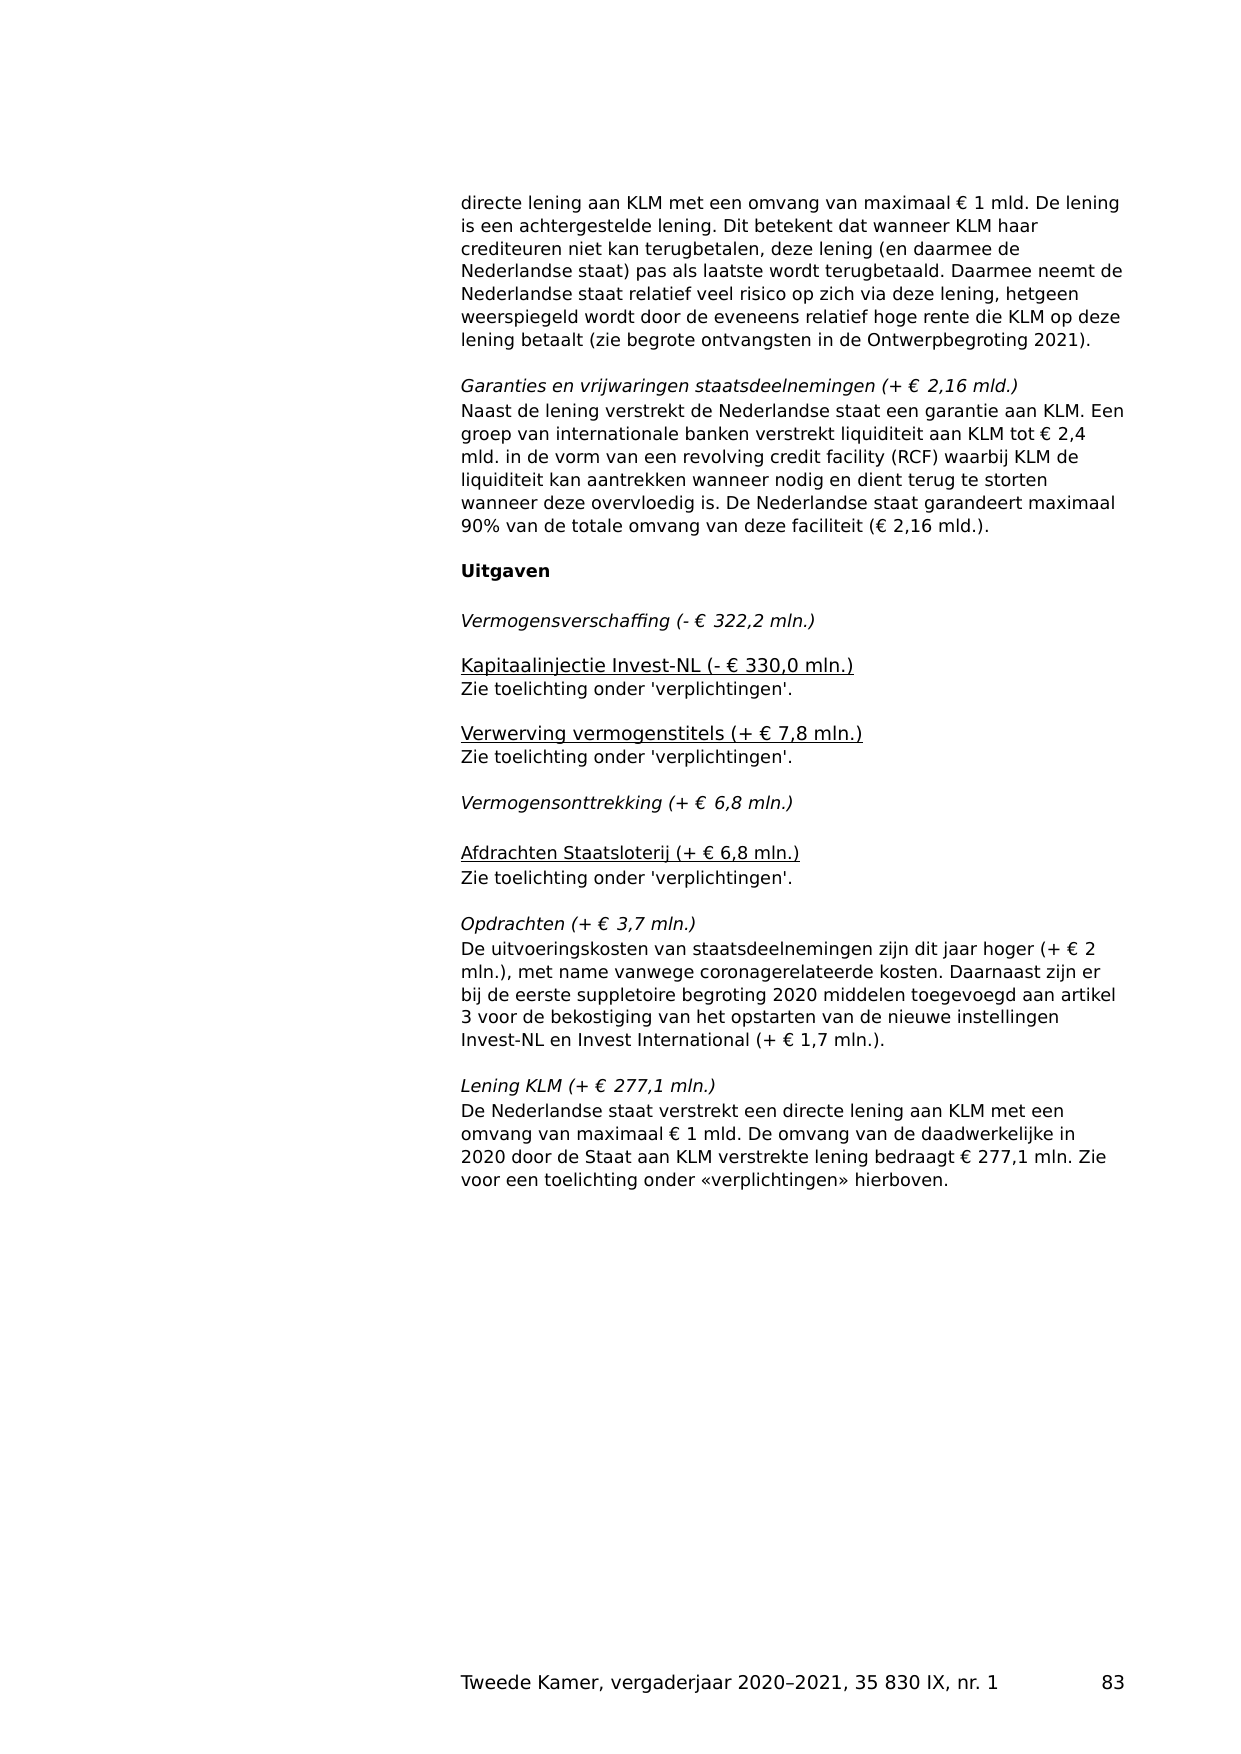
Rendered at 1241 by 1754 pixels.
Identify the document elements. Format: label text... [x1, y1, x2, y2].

text Verwerving vermogenstitels (+ € 7,8 mln.) [461, 723, 1125, 745]
text Opdrachten (+ € 3,7 mln.) [461, 912, 1125, 935]
text Uitgaven [461, 559, 1125, 582]
text Garanties en vrijwaringen staatsdeelnemingen (+ € 2,16 mld.) [461, 374, 1125, 397]
text Kapitaalinjectie Invest-NL (- € 330,0 mln.) [461, 655, 1125, 677]
text directe lening aan KLM met een omvang van maximaal € 1 mld. De lening is een achtergestelde lening. Dit betekent dat wanneer KLM haar crediteuren niet kan terugbetalen, deze lening (en daarmee de Nederlandse staat) pas als laatste wordt terugbetaald. Daarmee neemt de Nederlandse staat relatief veel risico op zich via deze lening, hetgeen weerspiegeld wordt door de eveneens relatief hoge rente die KLM op deze lening betaalt (zie begrote ontvangsten in de Ontwerpbegroting 2021). [461, 191, 1125, 351]
text Lening KLM (+ € 277,1 mln.) [461, 1074, 1125, 1097]
text Zie toelichting onder 'verplichtingen'. [461, 866, 1125, 889]
text Zie toelichting onder 'verplichtingen'. [461, 745, 1125, 768]
text Vermogensverschaffing (- € 322,2 mln.) [461, 609, 1125, 632]
text Afdrachten Staatsloterij (+ € 6,8 mln.) [461, 841, 1125, 864]
text De uitvoeringskosten van staatsdeelnemingen zijn dit jaar hoger (+ € 2 mln.), met name vanwege coronagerelateerde kosten. Daarnaast zijn er bij de eerste suppletoire begroting 2020 middelen toegevoegd aan artikel 3 voor de bekostiging van het opstarten van de nieuwe instellingen Invest-NL en Invest International (+ € 1,7 mln.). [461, 937, 1125, 1051]
text De Nederlandse staat verstrekt een directe lening aan KLM met een omvang van maximaal € 1 mld. De omvang van de daadwerkelijke in 2020 door de Staat aan KLM verstrekte lening bedraagt € 277,1 mln. Zie voor een toelichting onder «verplichtingen» hierboven. [461, 1099, 1125, 1191]
text Zie toelichting onder 'verplichtingen'. [461, 677, 1125, 700]
text Vermogensonttrekking (+ € 6,8 mln.) [461, 791, 1125, 814]
text Naast de lening verstrekt de Nederlandse staat een garantie aan KLM. Een groep van internationale banken verstrekt liquiditeit aan KLM tot € 2,4 mld. in de vorm van een revolving credit facility (RCF) waarbij KLM de liquiditeit kan aantrekken wanneer nodig en dient terug te storten wanneer deze overvloedig is. De Nederlandse staat garandeert maximaal 90% van de totale omvang van deze faciliteit (€ 2,16 mld.). [461, 399, 1125, 537]
